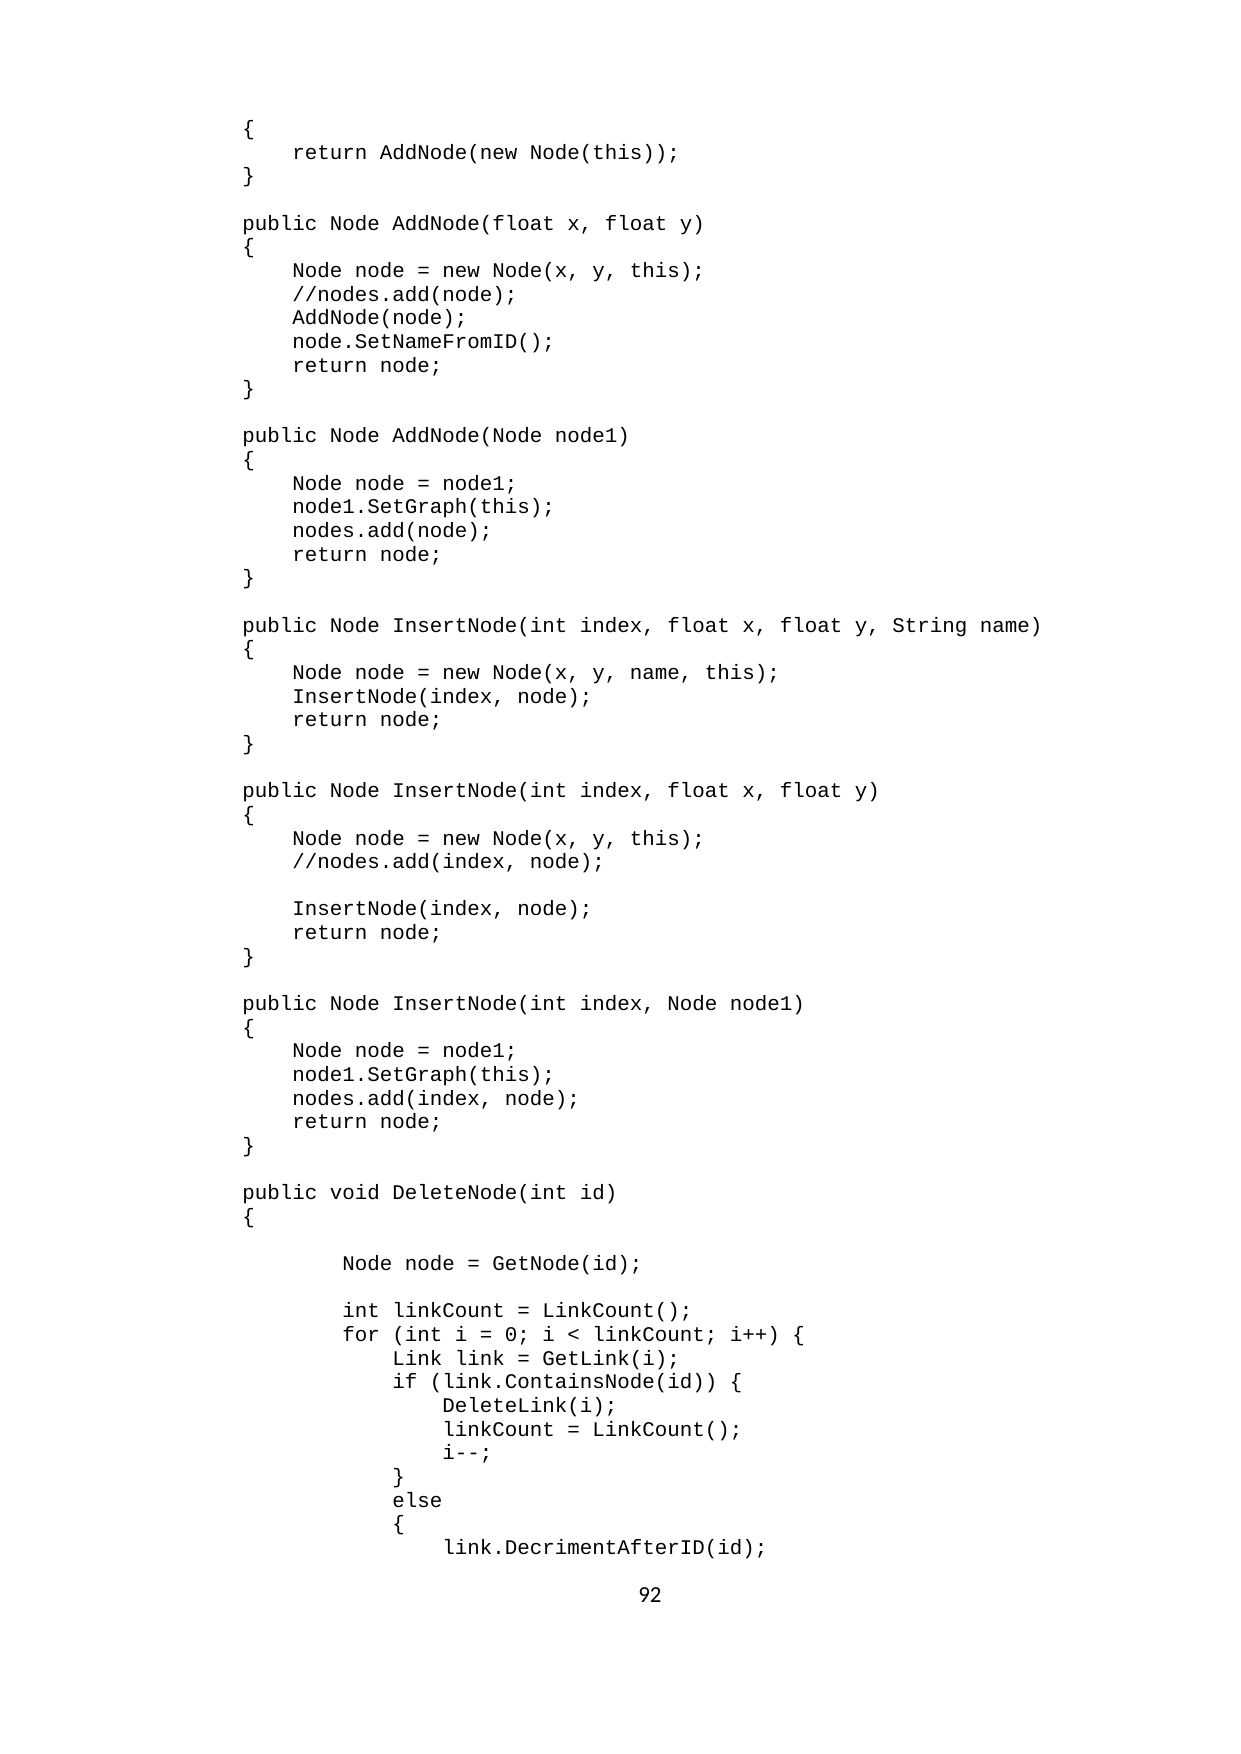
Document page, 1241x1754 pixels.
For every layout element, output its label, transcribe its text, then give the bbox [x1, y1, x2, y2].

text i--; [118, 1442, 1181, 1466]
text { [118, 1513, 1181, 1537]
text } [118, 733, 1181, 757]
text Link link = GetLink(i); [118, 1348, 1181, 1371]
text Node node = node1; [118, 1040, 1181, 1064]
text nodes.add(node); [118, 520, 1181, 544]
text public void DeleteNode(int id) [118, 1182, 1181, 1206]
text } [118, 1466, 1181, 1489]
text node1.SetGraph(this); [118, 1064, 1181, 1088]
text } [118, 378, 1181, 402]
text Node node = new Node(x, y, this); [118, 827, 1181, 851]
text { [118, 236, 1181, 260]
text return AddNode(new Node(this)); [118, 142, 1181, 165]
text public Node AddNode(Node node1) [118, 426, 1181, 449]
text InsertNode(index, node); [118, 898, 1181, 922]
text Node node = new Node(x, y, this); [118, 260, 1181, 284]
text for (int i = 0; i < linkCount; i++) { [118, 1324, 1181, 1348]
text { [118, 638, 1181, 662]
text int linkCount = LinkCount(); [118, 1300, 1181, 1324]
text } [118, 165, 1181, 189]
text { [118, 1017, 1181, 1040]
text nodes.add(index, node); [118, 1088, 1181, 1111]
text //nodes.add(node); [118, 284, 1181, 307]
text return node; [118, 354, 1181, 378]
text } [118, 567, 1181, 591]
text link.DecrimentAfterID(id); [118, 1537, 1181, 1561]
text node1.SetGraph(this); [118, 496, 1181, 520]
text linkCount = LinkCount(); [118, 1419, 1181, 1442]
text } [118, 1135, 1181, 1158]
text Node node = node1; [118, 473, 1181, 496]
text //nodes.add(index, node); [118, 851, 1181, 875]
text public Node InsertNode(int index, float x, float y, String name) [118, 615, 1181, 638]
text { [118, 1206, 1181, 1229]
text public Node AddNode(float x, float y) [118, 213, 1181, 236]
text } [118, 946, 1181, 969]
text { [118, 804, 1181, 827]
text InsertNode(index, node); [118, 686, 1181, 709]
text node.SetNameFromID(); [118, 331, 1181, 354]
text return node; [118, 709, 1181, 733]
text AddNode(node); [118, 307, 1181, 331]
text Node node = GetNode(id); [118, 1253, 1181, 1277]
text { [118, 449, 1181, 473]
text Node node = new Node(x, y, name, this); [118, 662, 1181, 686]
text public Node InsertNode(int index, Node node1) [118, 993, 1181, 1017]
text return node; [118, 1111, 1181, 1135]
text return node; [118, 922, 1181, 946]
text if (link.ContainsNode(id)) { [118, 1371, 1181, 1395]
text else [118, 1489, 1181, 1513]
text return node; [118, 544, 1181, 567]
text { [118, 118, 1181, 142]
text DeleteLink(i); [118, 1395, 1181, 1419]
text public Node InsertNode(int index, float x, float y) [118, 780, 1181, 804]
